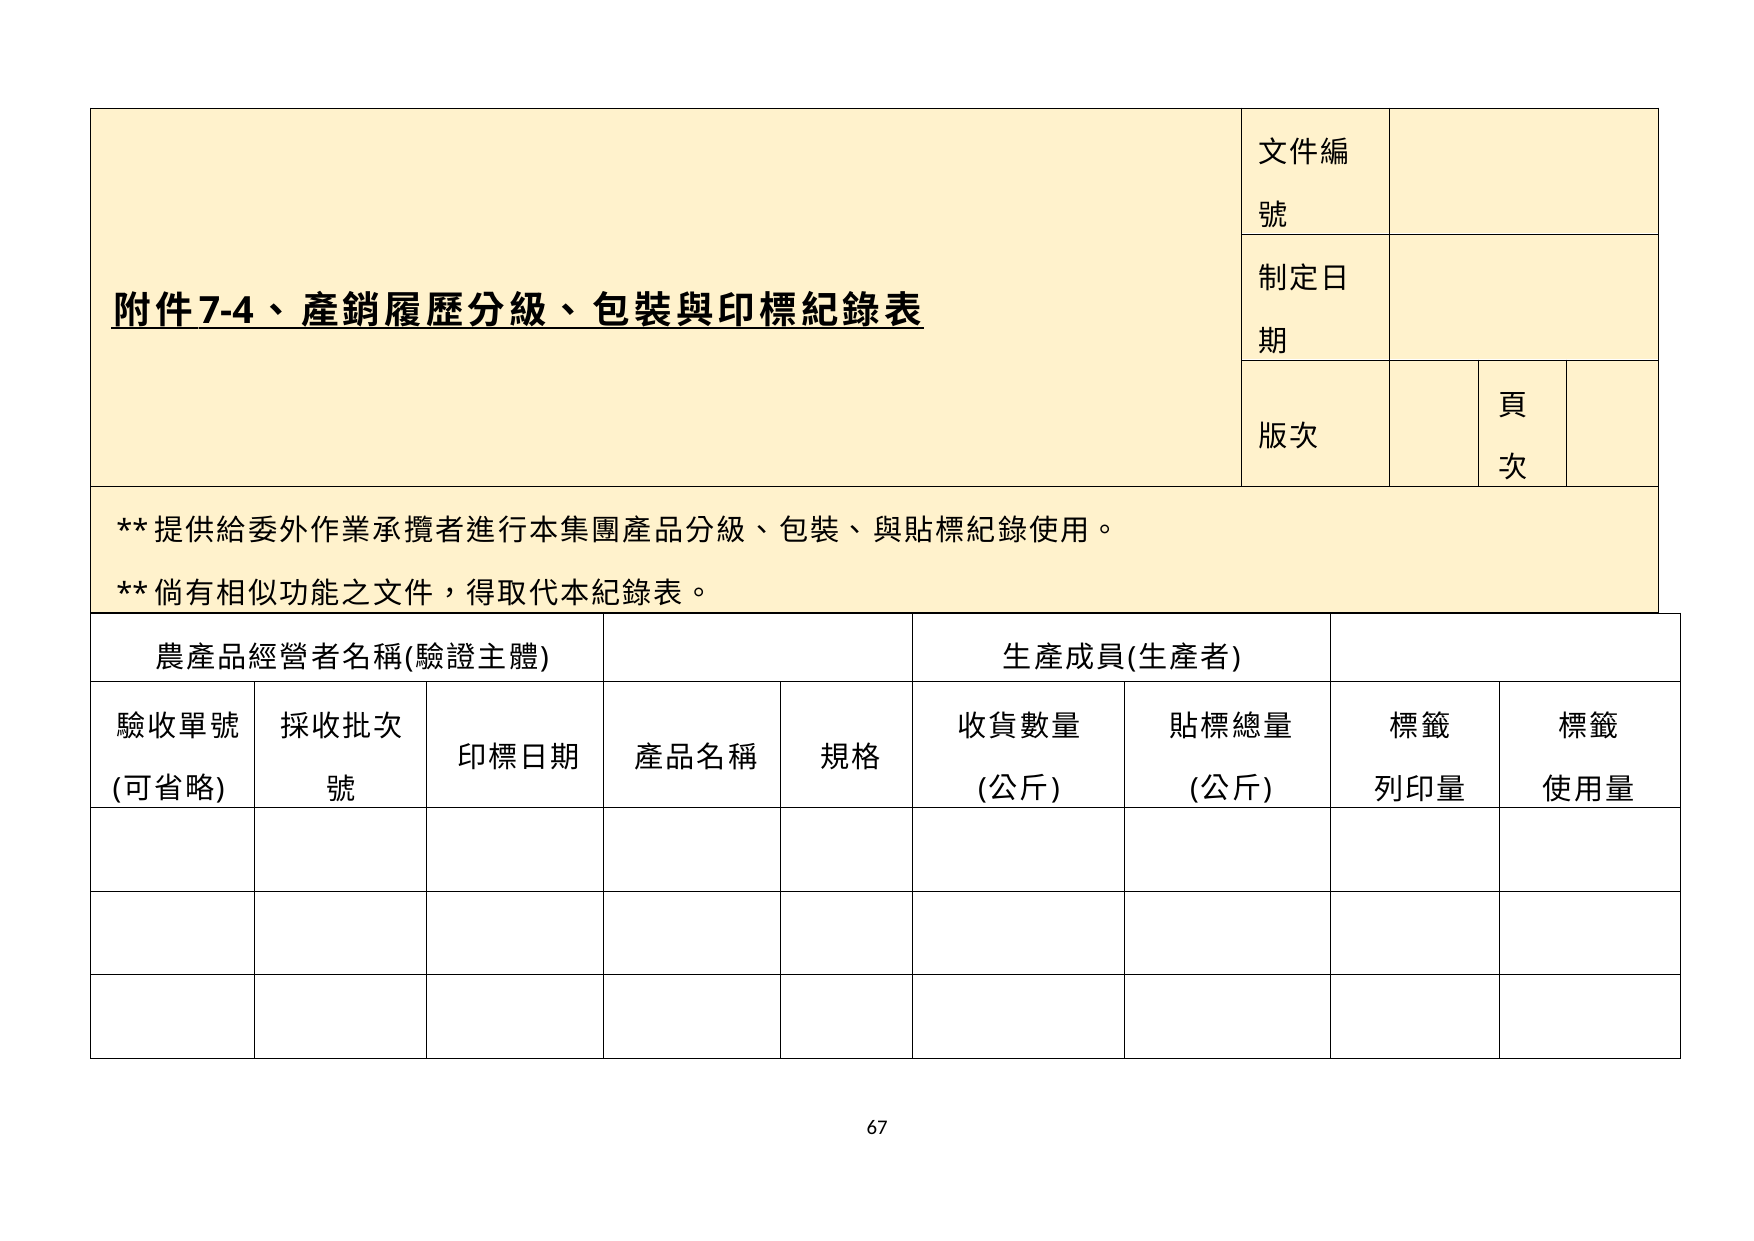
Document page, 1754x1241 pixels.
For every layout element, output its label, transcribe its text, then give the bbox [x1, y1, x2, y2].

table_cell [1390, 235, 1658, 359]
table_cell **提供給委外作業承攬者進行本集團產品分級、包裝、與貼標紀錄使用。 **倘有相似功能之文件，得取代本紀錄表。 [91, 487, 1658, 612]
table_cell [427, 808, 603, 891]
table_header [1331, 614, 1680, 681]
table_header 文件編號 [1242, 109, 1389, 233]
table_cell [1500, 808, 1680, 891]
table_cell [1331, 808, 1499, 891]
table_cell [604, 892, 780, 974]
table_cell [1125, 892, 1330, 974]
table_header 生產成員(生產者) [913, 614, 1330, 681]
table_header 農產品經營者名稱(驗證主體) [91, 614, 603, 681]
table_cell [1390, 361, 1478, 486]
table_cell [1500, 975, 1680, 1057]
table_cell [1125, 808, 1330, 891]
table_cell [781, 808, 912, 891]
table_cell 貼標總量 (公斤) [1125, 682, 1330, 807]
table_cell 產品名稱 [604, 682, 780, 807]
table_cell [1331, 975, 1499, 1057]
table_cell 標籤 使用量 [1500, 682, 1680, 807]
table_cell 收貨數量 (公斤) [913, 682, 1124, 807]
table_cell 驗收單號(可省略) [91, 682, 254, 807]
table_cell 標籤 列印量 [1331, 682, 1499, 807]
table_cell [1500, 892, 1680, 974]
table_cell 採收批次號 [255, 682, 426, 807]
table_header [604, 614, 912, 681]
table_cell 制定日期 [1242, 235, 1389, 359]
table_header 附件7-4、產銷履歷分級、包裝與印標紀錄表 [91, 109, 1241, 486]
table_cell [1331, 892, 1499, 974]
table_cell 規格 [781, 682, 912, 807]
table_header [1390, 109, 1658, 233]
table_cell [913, 975, 1124, 1057]
table_cell [604, 808, 780, 891]
table_cell [91, 808, 254, 891]
table_cell [255, 892, 426, 974]
table_cell [913, 892, 1124, 974]
table_cell [781, 975, 912, 1057]
table_cell [1567, 361, 1658, 486]
table_cell [1125, 975, 1330, 1057]
table_cell 印標日期 [427, 682, 603, 807]
table_cell 版次 [1242, 361, 1389, 486]
table_cell [91, 975, 254, 1057]
table_cell [604, 975, 780, 1057]
table_cell 頁次 [1479, 361, 1566, 486]
table_cell [427, 975, 603, 1057]
table_cell [255, 808, 426, 891]
table_cell [91, 892, 254, 974]
table_cell [255, 975, 426, 1057]
table_cell [427, 892, 603, 974]
table_cell [781, 892, 912, 974]
table_cell [913, 808, 1124, 891]
